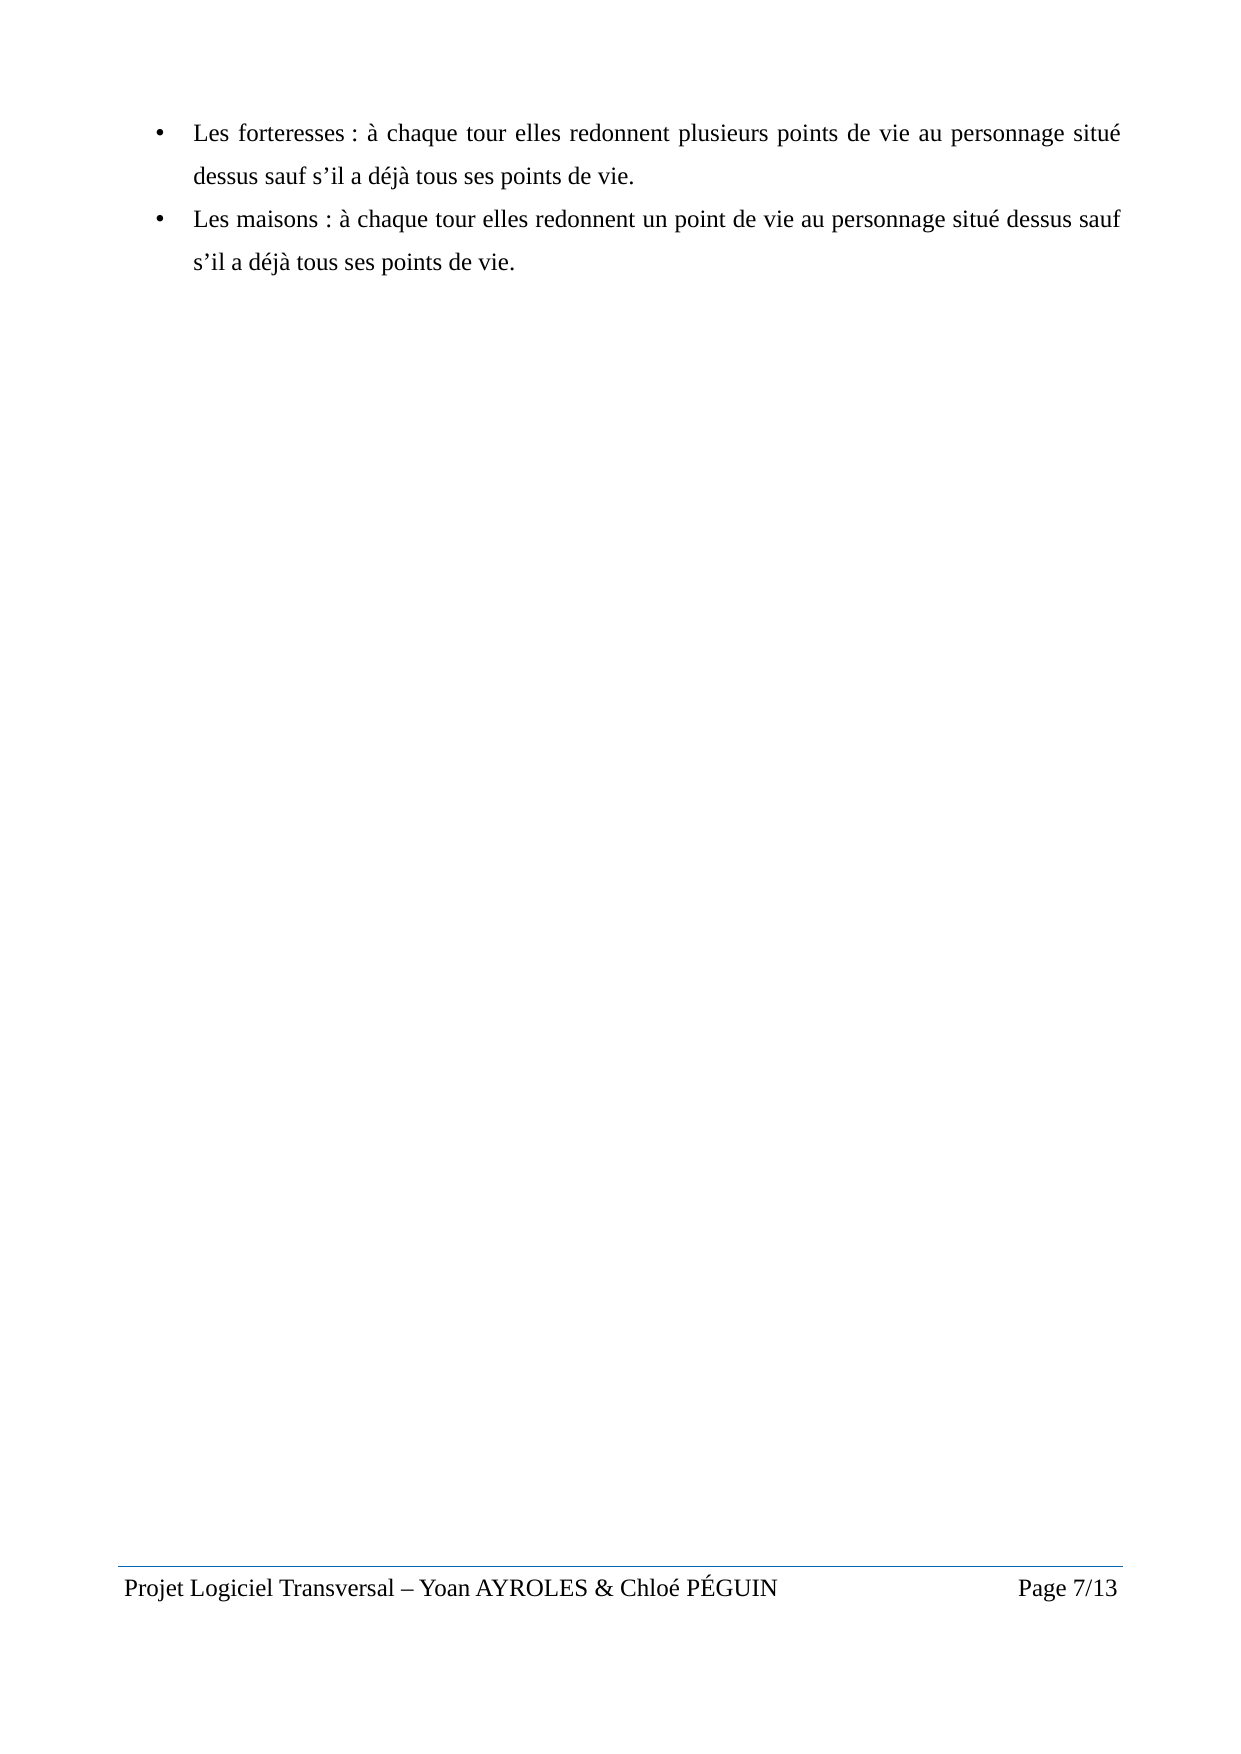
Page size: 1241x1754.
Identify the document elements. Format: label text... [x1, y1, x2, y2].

list Les forteresses : à chaque tour elles redonnent plusieurs points de vie au personnage situé dessus sauf s’il a déjà tous ses points de vie. [156, 118, 1122, 190]
list Les maisons : à chaque tour elles redonnent un point de vie au personnage situé dessus sauf s’il a déjà tous ses points de vie. [156, 204, 1122, 276]
